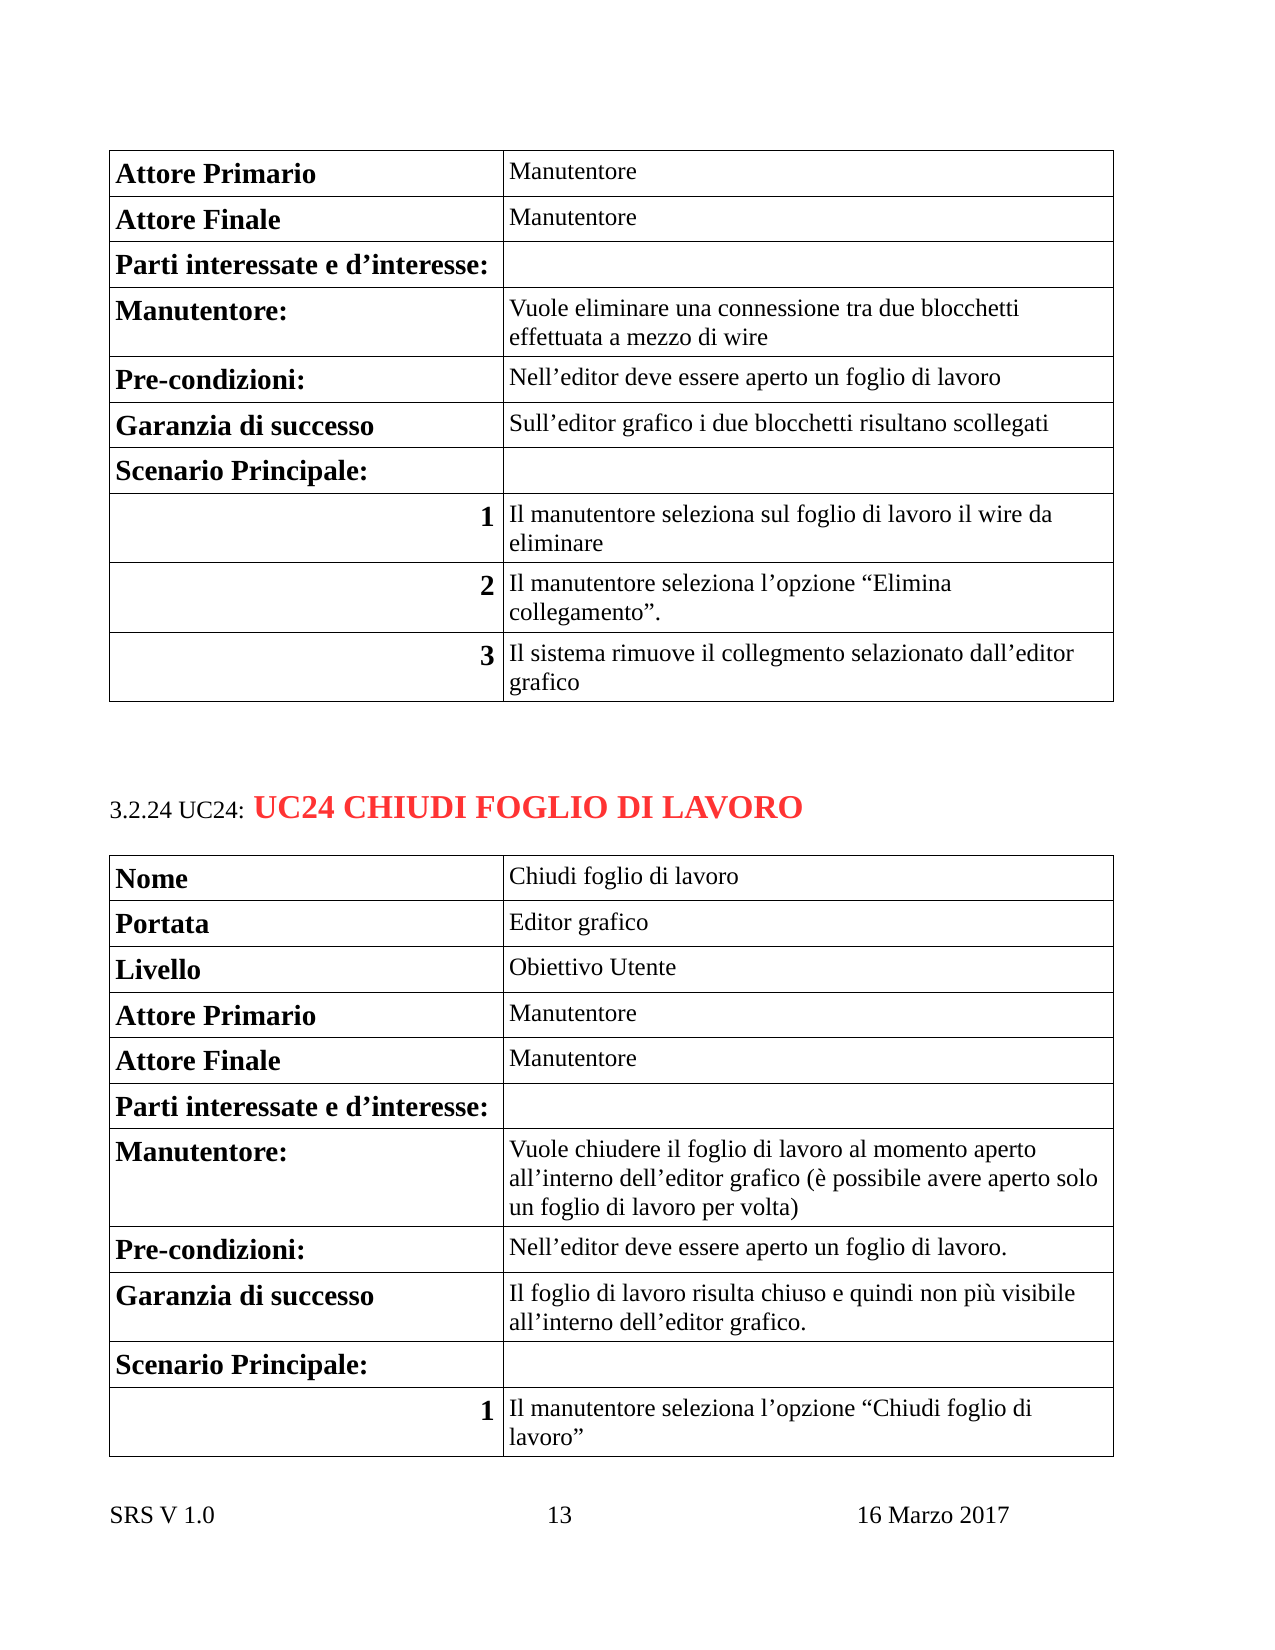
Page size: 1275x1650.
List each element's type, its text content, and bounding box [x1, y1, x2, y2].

table_cell Parti interessate e d’interesse: [110, 242, 503, 287]
table_cell Manutentore [504, 197, 1113, 241]
table_cell [504, 242, 1113, 287]
table_cell Il manutentore seleziona sul foglio di lavoro il wire da eliminare [504, 494, 1113, 562]
text 3.2.24 UC24: UC24 CHIUDI FOGLIO DI LAVORO [109, 788, 1162, 826]
table_cell Attore Primario [110, 151, 503, 196]
table_cell [504, 1342, 1113, 1387]
table_cell Vuole eliminare una connessione tra due blocchetti effettuata a mezzo di wire [504, 288, 1113, 356]
table_cell Pre-condizioni: [110, 357, 503, 402]
table_cell 2 [110, 563, 503, 632]
table_cell Attore Finale [110, 197, 503, 241]
table_cell 3 [110, 633, 503, 701]
table_header Chiudi foglio di lavoro [504, 856, 1113, 900]
table_cell Scenario Principale: [110, 448, 503, 493]
table_cell Nell’editor deve essere aperto un foglio di lavoro [504, 357, 1113, 402]
table_cell Manutentore [504, 993, 1113, 1037]
table_header Nome [110, 856, 503, 900]
table_cell [504, 1084, 1113, 1128]
table_cell Il manutentore seleziona l’opzione “Chiudi foglio di lavoro” [504, 1388, 1113, 1456]
table_cell Garanzia di successo [110, 1273, 503, 1341]
table_cell Manutentore [504, 1038, 1113, 1082]
table_cell Parti interessate e d’interesse: [110, 1084, 503, 1128]
table_cell Portata [110, 901, 503, 946]
table_cell Manutentore: [110, 1129, 503, 1226]
table_cell Garanzia di successo [110, 403, 503, 447]
table_cell Manutentore [504, 151, 1113, 196]
table_cell Pre-condizioni: [110, 1227, 503, 1272]
table_cell 1 [110, 1388, 503, 1456]
table_cell Nell’editor deve essere aperto un foglio di lavoro. [504, 1227, 1113, 1272]
table_cell [504, 448, 1113, 493]
table_cell Il manutentore seleziona l’opzione “Elimina collegamento”. [504, 563, 1113, 632]
table_cell Livello [110, 947, 503, 991]
table_cell Sull’editor grafico i due blocchetti risultano scollegati [504, 403, 1113, 447]
table_cell Attore Primario [110, 993, 503, 1037]
table_cell Editor grafico [504, 901, 1113, 946]
table_cell Attore Finale [110, 1038, 503, 1082]
table_cell Il foglio di lavoro risulta chiuso e quindi non più visibile all’interno dell’editor grafico. [504, 1273, 1113, 1341]
table_cell Manutentore: [110, 288, 503, 356]
table_cell Il sistema rimuove il collegmento selazionato dall’editor grafico [504, 633, 1113, 701]
table_cell Scenario Principale: [110, 1342, 503, 1387]
table_cell Vuole chiudere il foglio di lavoro al momento aperto all’interno dell’editor grafico (è possibile avere aperto solo un foglio di lavoro per volta) [504, 1129, 1113, 1226]
table_cell Obiettivo Utente [504, 947, 1113, 991]
table_cell 1 [110, 494, 503, 562]
